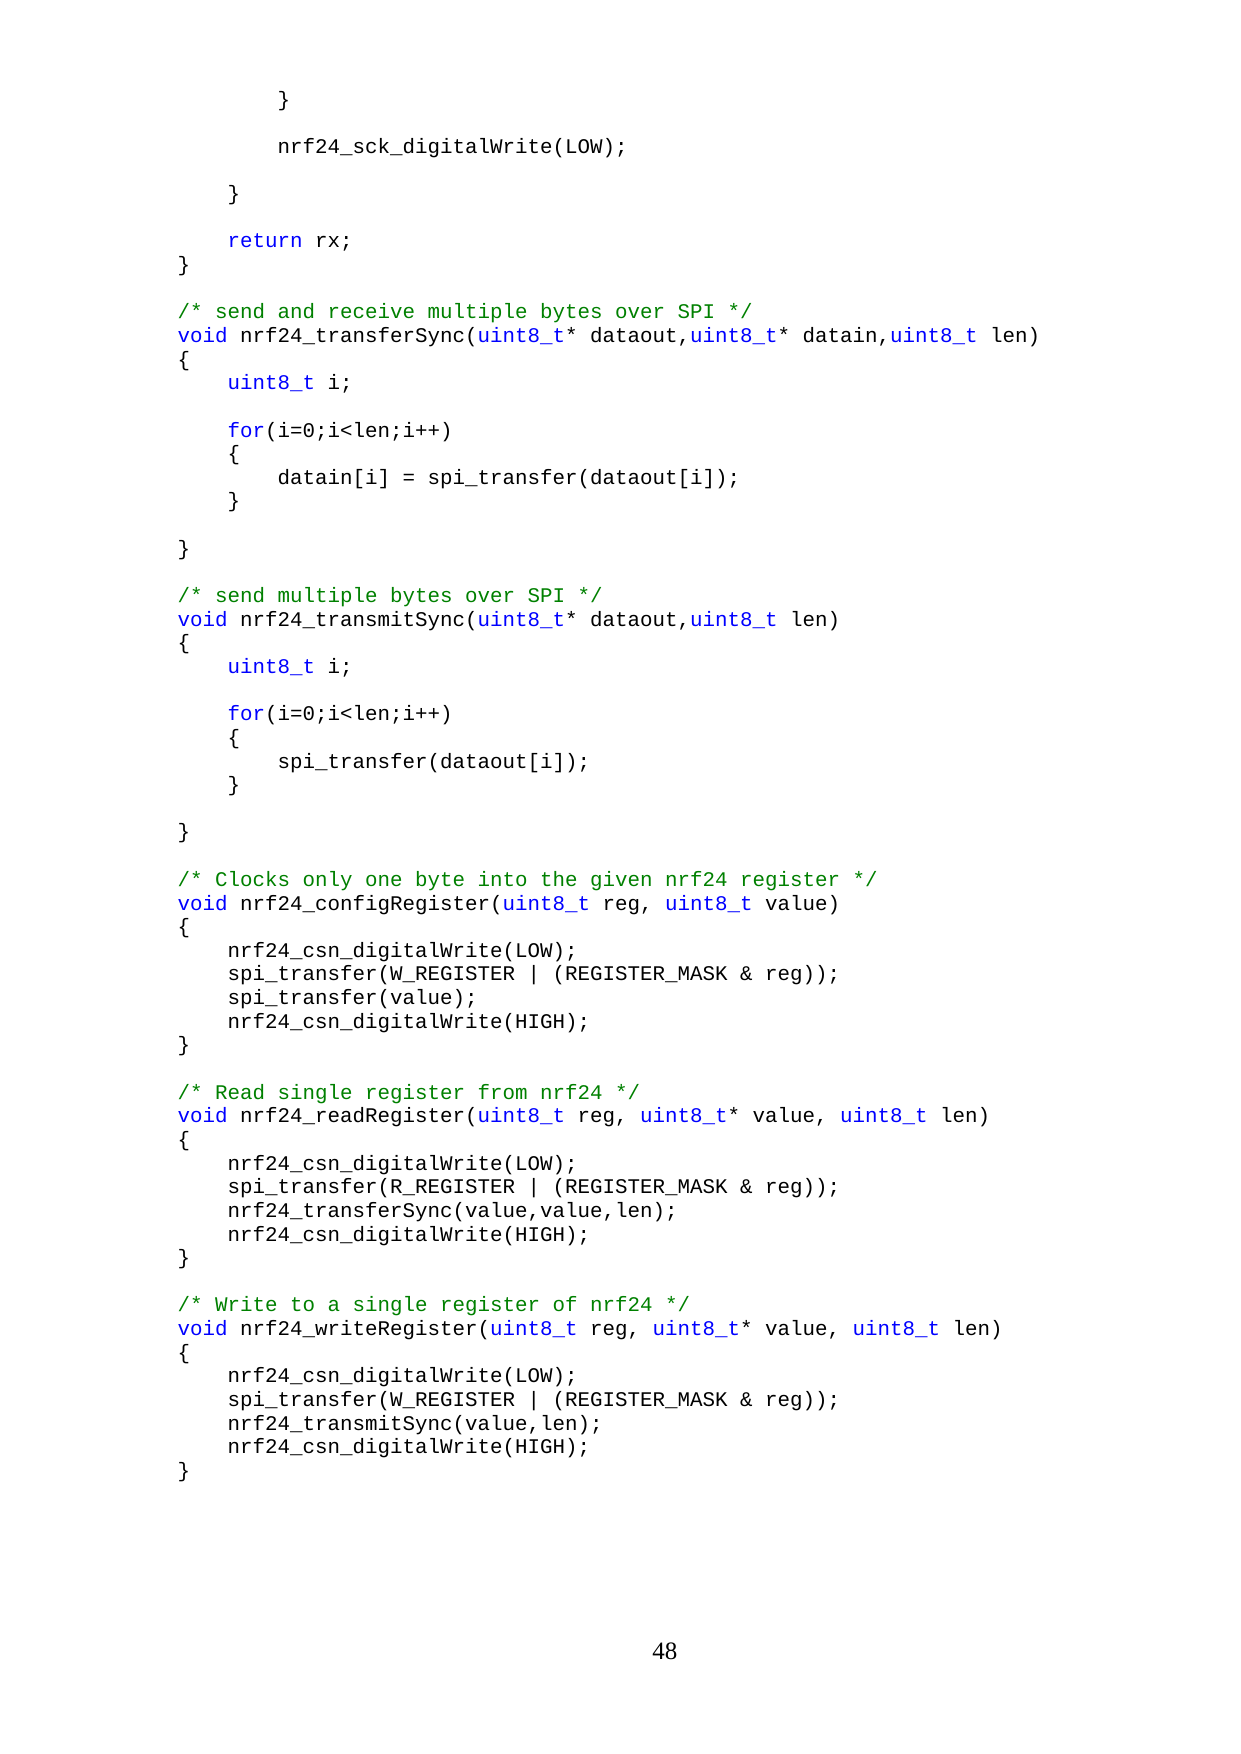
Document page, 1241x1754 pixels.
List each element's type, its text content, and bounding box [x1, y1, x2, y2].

text void nrf24_writeRegister(uint8_t reg, uint8_t* value, uint8_t len) [177, 1318, 1152, 1342]
text spi_transfer(value); [177, 987, 1152, 1011]
text { [177, 916, 1152, 940]
text uint8_t i; [177, 372, 1152, 396]
text } [177, 183, 1152, 207]
text /* Read single register from nrf24 */ [177, 1082, 1152, 1105]
text uint8_t i; [177, 656, 1152, 680]
text for(i=0;i<len;i++) [177, 419, 1152, 443]
text spi_transfer(dataout[i]); [177, 751, 1152, 774]
text void nrf24_configRegister(uint8_t reg, uint8_t value) [177, 892, 1152, 916]
text void nrf24_transferSync(uint8_t* dataout,uint8_t* datain,uint8_t len) [177, 325, 1152, 349]
text nrf24_csn_digitalWrite(LOW); [177, 1153, 1152, 1176]
text } [177, 1034, 1152, 1058]
text return rx; [177, 230, 1152, 254]
text nrf24_csn_digitalWrite(HIGH); [177, 1436, 1152, 1460]
text spi_transfer(W_REGISTER | (REGISTER_MASK & reg)); [177, 963, 1152, 987]
text /* Clocks only one byte into the given nrf24 register */ [177, 869, 1152, 892]
text { [177, 632, 1152, 656]
text { [177, 349, 1152, 372]
text nrf24_csn_digitalWrite(HIGH); [177, 1223, 1152, 1247]
text { [177, 1342, 1152, 1365]
text } [177, 491, 1152, 514]
text datain[i] = spi_transfer(dataout[i]); [177, 467, 1152, 491]
text } [177, 538, 1152, 561]
text /* send multiple bytes over SPI */ [177, 585, 1152, 609]
text /* send and receive multiple bytes over SPI */ [177, 301, 1152, 325]
text void nrf24_transmitSync(uint8_t* dataout,uint8_t len) [177, 609, 1152, 632]
text } [177, 88, 1152, 112]
text spi_transfer(W_REGISTER | (REGISTER_MASK & reg)); [177, 1389, 1152, 1413]
text } [177, 1247, 1152, 1271]
text } [177, 254, 1152, 278]
text { [177, 727, 1152, 751]
text /* Write to a single register of nrf24 */ [177, 1294, 1152, 1318]
text nrf24_sck_digitalWrite(LOW); [177, 136, 1152, 159]
text nrf24_transferSync(value,value,len); [177, 1200, 1152, 1223]
text } [177, 822, 1152, 845]
text for(i=0;i<len;i++) [177, 703, 1152, 727]
text void nrf24_readRegister(uint8_t reg, uint8_t* value, uint8_t len) [177, 1105, 1152, 1129]
text } [177, 774, 1152, 798]
text { [177, 443, 1152, 467]
text nrf24_csn_digitalWrite(HIGH); [177, 1011, 1152, 1034]
text nrf24_csn_digitalWrite(LOW); [177, 1365, 1152, 1389]
text nrf24_csn_digitalWrite(LOW); [177, 940, 1152, 963]
text { [177, 1129, 1152, 1153]
text } [177, 1460, 1152, 1484]
text nrf24_transmitSync(value,len); [177, 1413, 1152, 1436]
text spi_transfer(R_REGISTER | (REGISTER_MASK & reg)); [177, 1176, 1152, 1200]
